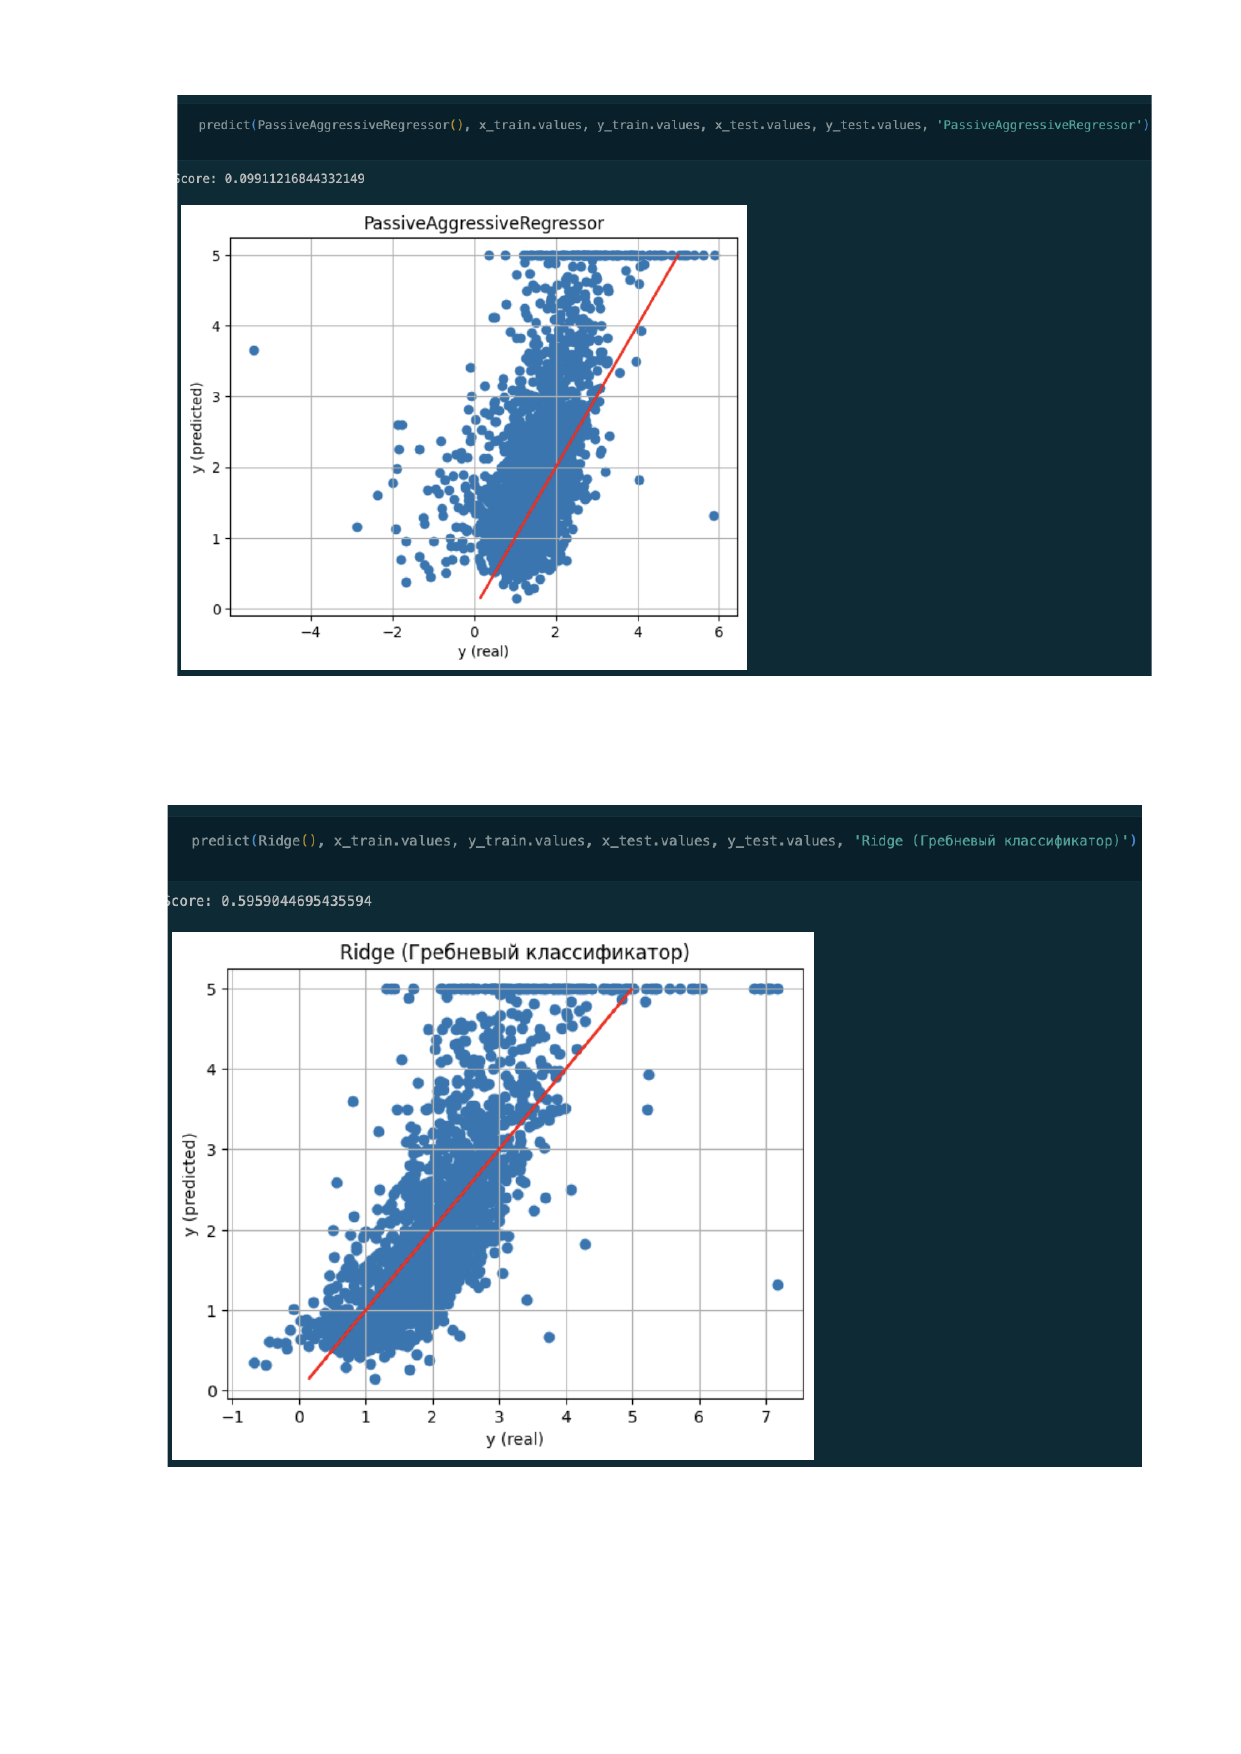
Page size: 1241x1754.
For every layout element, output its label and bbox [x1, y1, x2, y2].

picture [177, 95, 1152, 676]
picture [167, 805, 1142, 1467]
